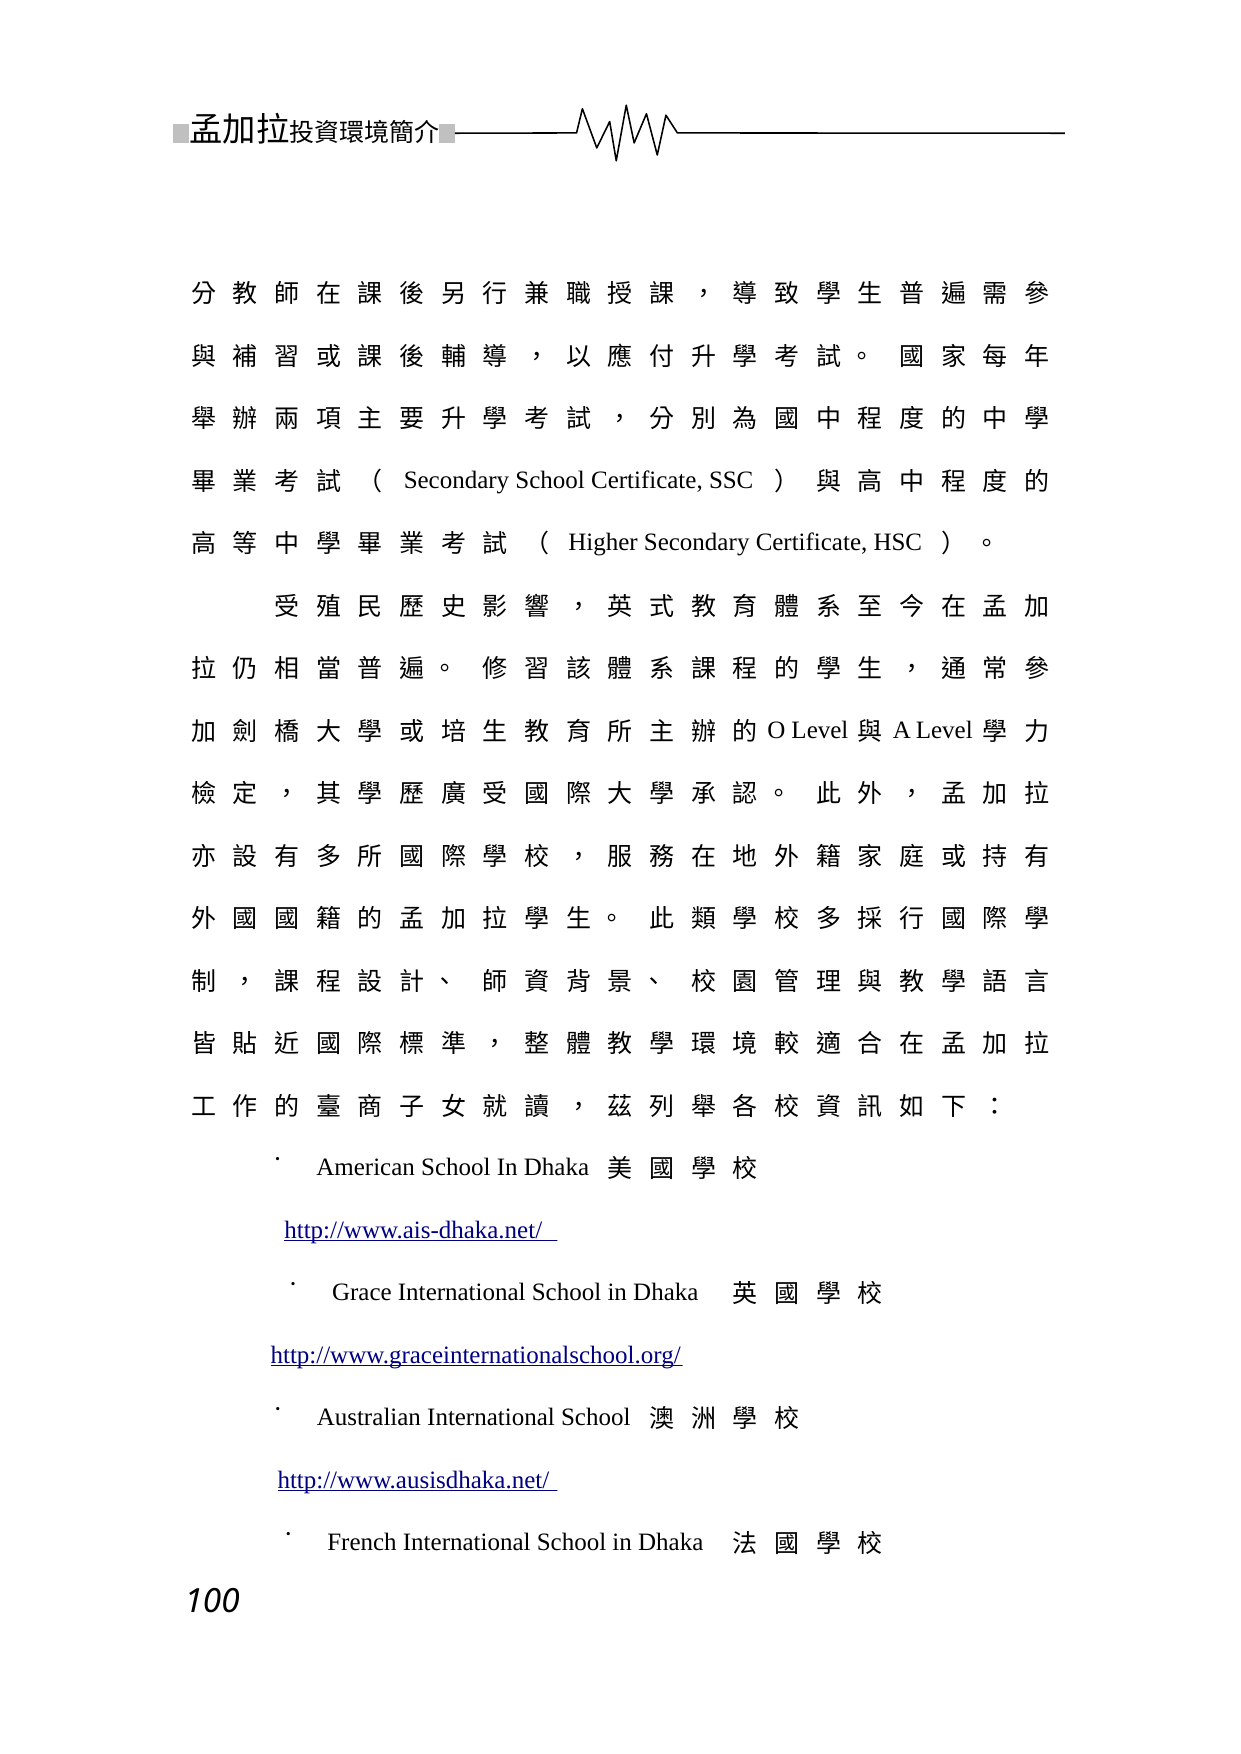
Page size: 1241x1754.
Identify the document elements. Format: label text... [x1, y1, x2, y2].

text ˙ French International School in Dhaka 法國學校 [232, 1500, 1058, 1563]
text ˙ American School In Dhaka 美國學校 [232, 1125, 1058, 1188]
text http://www.ais-dhaka.net/ [232, 1188, 1058, 1250]
text 受殖民歷史影響，英式教育體系至今在孟加拉仍相當普遍。修習該體系課程的學生，通常參加劍橋大學或培生教育所主辦的O Level與A Level學力檢定，其學歷廣受國際大學承認。此外，孟加拉亦設有多所國際學校，服務在地外籍家庭或持有外國國籍的孟加拉學生。此類學校多採行國際學制，課程設計、師資背景、校園管理與教學語言皆貼近國際標準，整體教學環境較適合在孟加拉工作的臺商子女就讀，茲列舉各校資訊如下： [183, 563, 1058, 1125]
text http://www.ausisdhaka.net/ [232, 1438, 1058, 1500]
text 分教師在課後另行兼職授課，導致學生普遍需參與補習或課後輔導，以應付升學考試。國家每年舉辦兩項主要升學考試，分別為國中程度的中學畢業考試（Secondary School Certificate, SSC）與高中程度的高等中學畢業考試（Higher Secondary Certificate, HSC）。 [183, 250, 1058, 563]
text http://www.graceinternationalschool.org/ [232, 1313, 1058, 1375]
text ˙ Grace International School in Dhaka 英國學校 [232, 1250, 1058, 1313]
text ˙ Australian International School 澳洲學校 [232, 1375, 1058, 1438]
